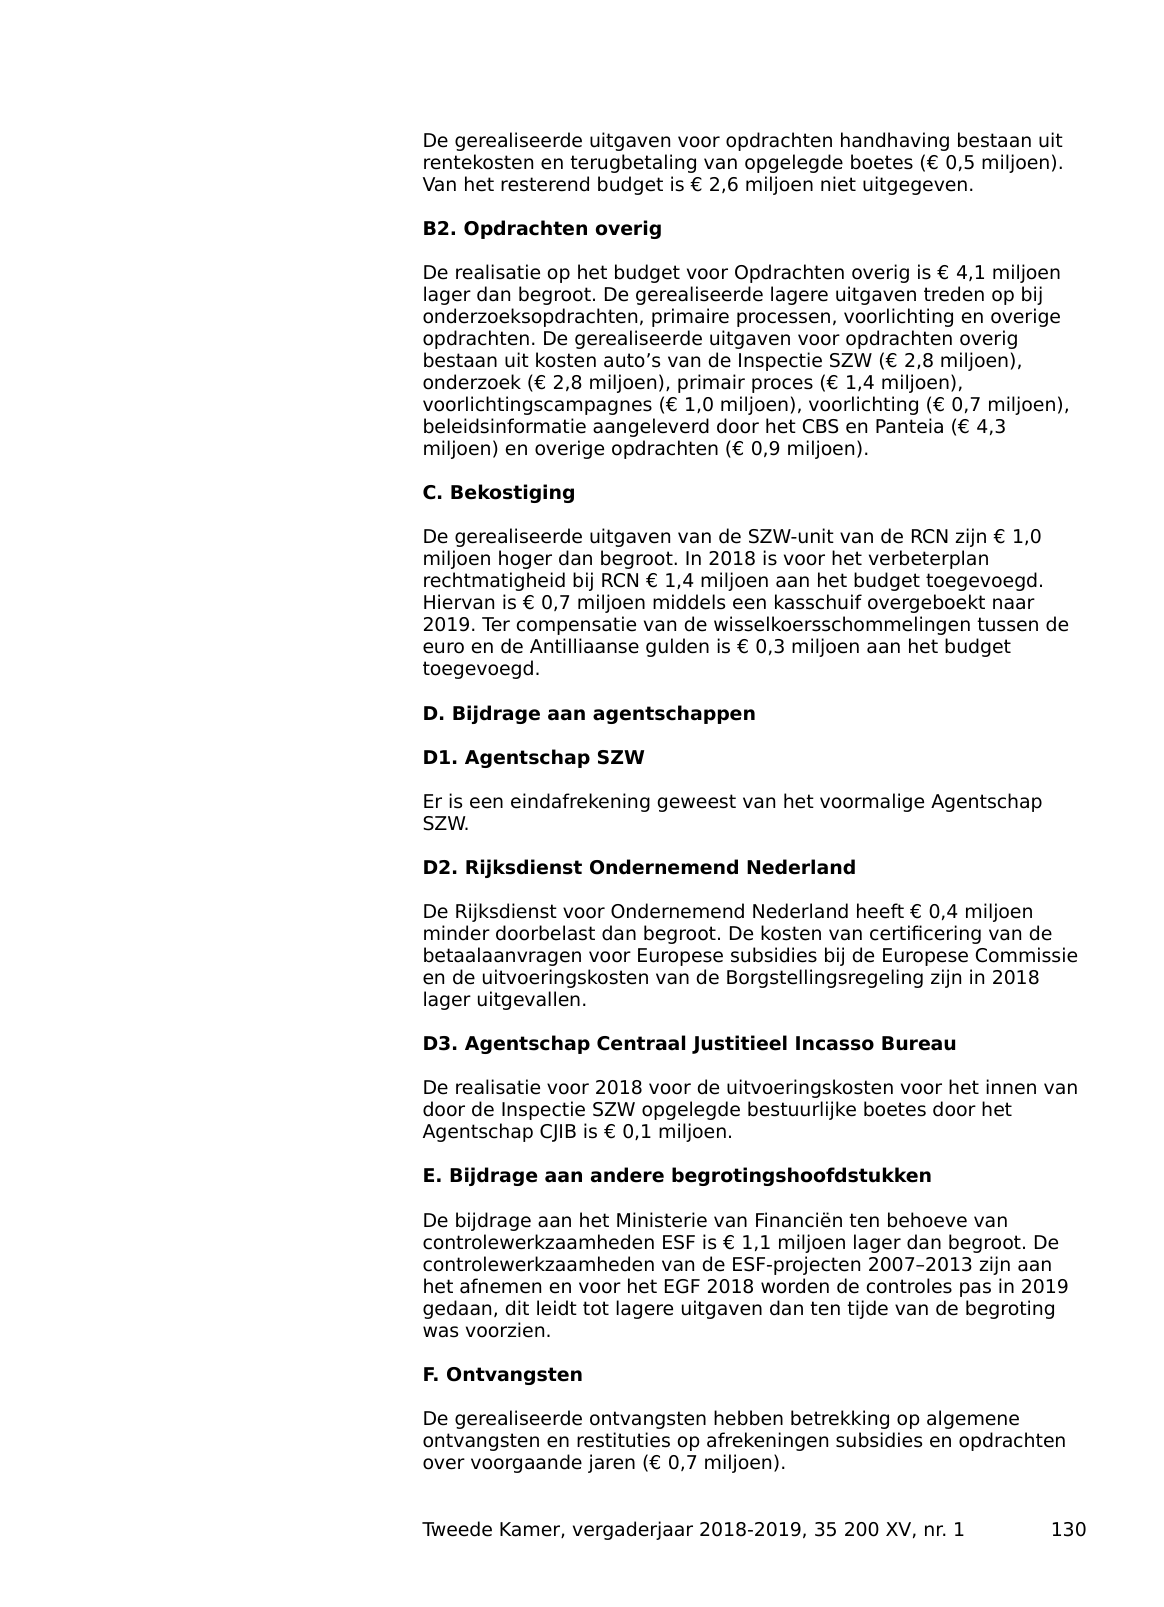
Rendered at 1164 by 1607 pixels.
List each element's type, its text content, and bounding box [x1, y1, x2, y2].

text De Rijksdienst voor Ondernemend Nederland heeft € 0,4 miljoen minder doorbelast dan begroot. De kosten van certificering van de betaalaanvragen voor Europese subsidies bij de Europese Commissie en de uitvoeringskosten van de Borgstellingsregeling zijn in 2018 lager uitgevallen. [422, 901, 1087, 1011]
text De gerealiseerde ontvangsten hebben betrekking op algemene ontvangsten en restituties op afrekeningen subsidies en opdrachten over voorgaande jaren (€ 0,7 miljoen). [422, 1408, 1087, 1474]
subtitle C. Bekostiging [422, 482, 1087, 504]
subtitle D. Bijdrage aan agentschappen [422, 702, 1087, 724]
text De realisatie voor 2018 voor de uitvoeringskosten voor het innen van door de Inspectie SZW opgelegde bestuurlijke boetes door het Agentschap CJIB is € 0,1 miljoen. [422, 1077, 1087, 1143]
subtitle D2. Rijksdienst Ondernemend Nederland [422, 857, 1087, 879]
text De realisatie op het budget voor Opdrachten overig is € 4,1 miljoen lager dan begroot. De gerealiseerde lagere uitgaven treden op bij onderzoeksopdrachten, primaire processen, voorlichting en overige opdrachten. De gerealiseerde uitgaven voor opdrachten overig bestaan uit kosten auto’s van de Inspectie SZW (€ 2,8 miljoen), onderzoek (€ 2,8 miljoen), primair proces (€ 1,4 miljoen), voorlichtingscampagnes (€ 1,0 miljoen), voorlichting (€ 0,7 miljoen), beleidsinformatie aangeleverd door het CBS en Panteia (€ 4,3 miljoen) en overige opdrachten (€ 0,9 miljoen). [422, 262, 1087, 460]
subtitle D3. Agentschap Centraal Justitieel Incasso Bureau [422, 1033, 1087, 1055]
text Er is een eindafrekening geweest van het voormalige Agentschap SZW. [422, 791, 1087, 835]
text De gerealiseerde uitgaven voor opdrachten handhaving bestaan uit rentekosten en terugbetaling van opgelegde boetes (€ 0,5 miljoen). Van het resterend budget is € 2,6 miljoen niet uitgegeven. [422, 130, 1087, 196]
text De bijdrage aan het Ministerie van Financiën ten behoeve van controlewerkzaamheden ESF is € 1,1 miljoen lager dan begroot. De controlewerkzaamheden van de ESF-projecten 2007–2013 zijn aan het afnemen en voor het EGF 2018 worden de controles pas in 2019 gedaan, dit leidt tot lagere uitgaven dan ten tijde van de begroting was voorzien. [422, 1209, 1087, 1341]
subtitle D1. Agentschap SZW [422, 747, 1087, 768]
subtitle B2. Opdrachten overig [422, 218, 1087, 240]
subtitle E. Bijdrage aan andere begrotingshoofdstukken [422, 1165, 1087, 1187]
subtitle F. Ontvangsten [422, 1364, 1087, 1386]
text De gerealiseerde uitgaven van de SZW-unit van de RCN zijn € 1,0 miljoen hoger dan begroot. In 2018 is voor het verbeterplan rechtmatigheid bij RCN € 1,4 miljoen aan het budget toegevoegd. Hiervan is € 0,7 miljoen middels een kasschuif overgeboekt naar 2019. Ter compensatie van de wisselkoersschommelingen tussen de euro en de Antilliaanse gulden is € 0,3 miljoen aan het budget toegevoegd. [422, 526, 1087, 680]
